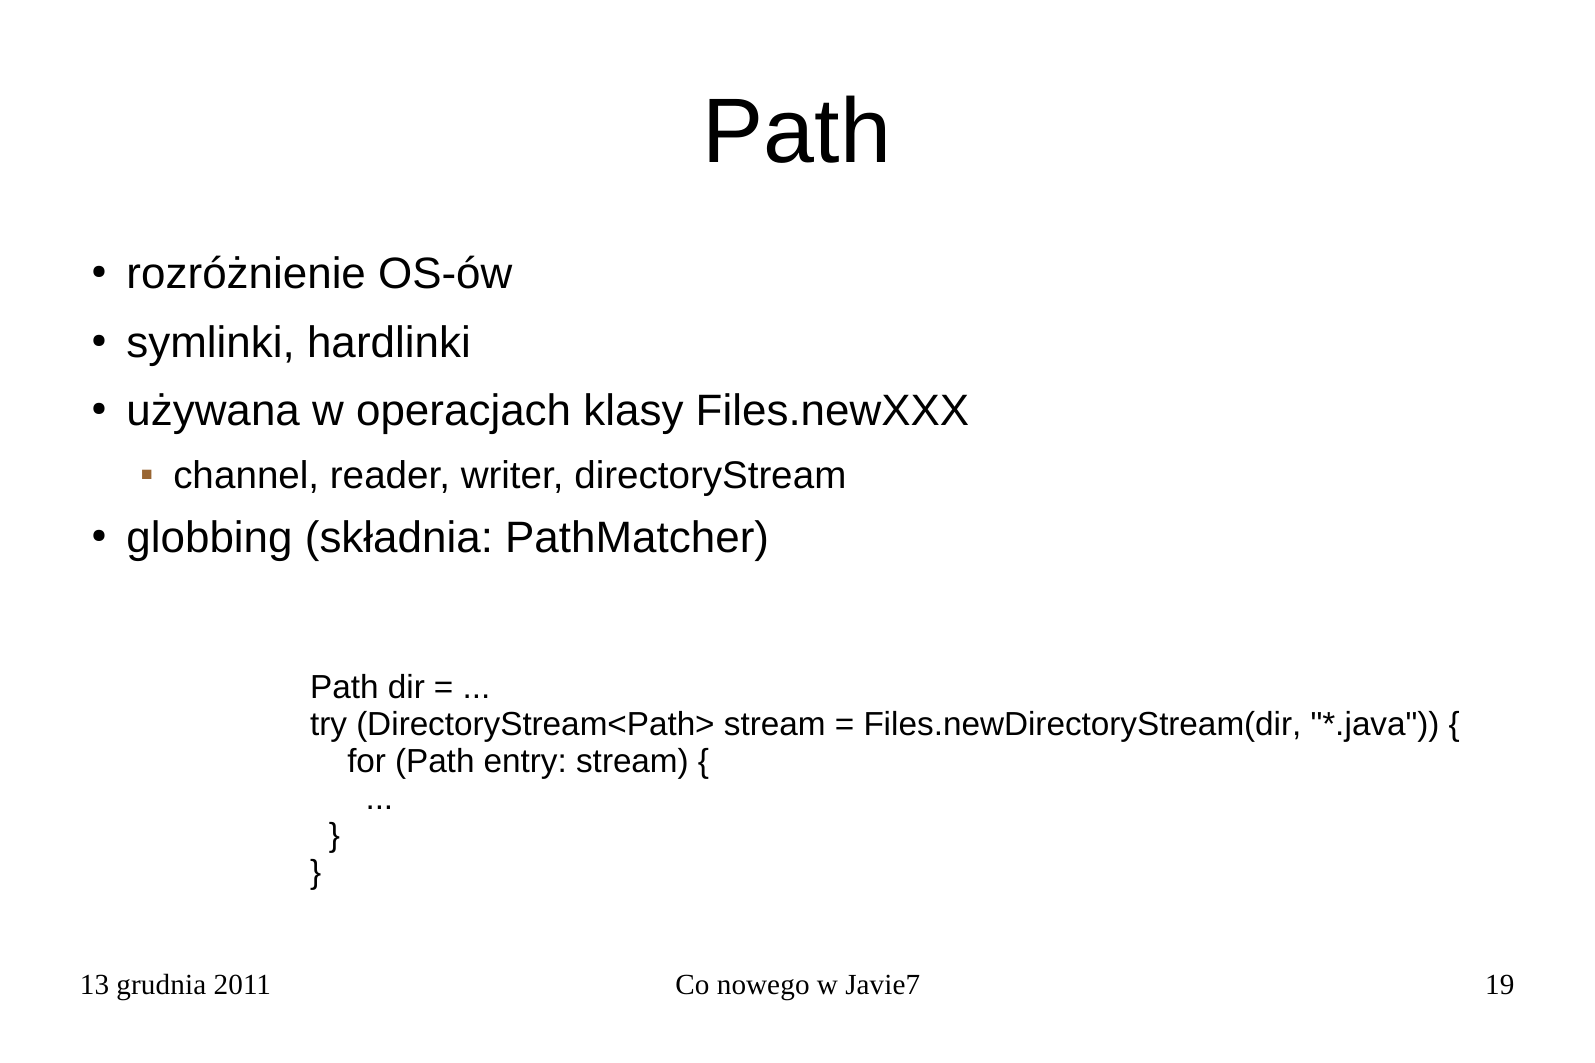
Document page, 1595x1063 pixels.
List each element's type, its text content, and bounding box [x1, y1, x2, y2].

text_box Path dir = ... try (DirectoryStream<Path> stream = Files.newDirectoryStream(dir, "*.java")) { for (Path entry: stream) { ... } } [249, 661, 1477, 899]
list rozróżnienie OS-ów symlinki, hardlinki używana w operacjach klasy Files.newXXX channel, reader, writer, directoryStream globbing (składnia: PathMatcher) [79, 248, 1515, 567]
title Path [79, 42, 1515, 220]
